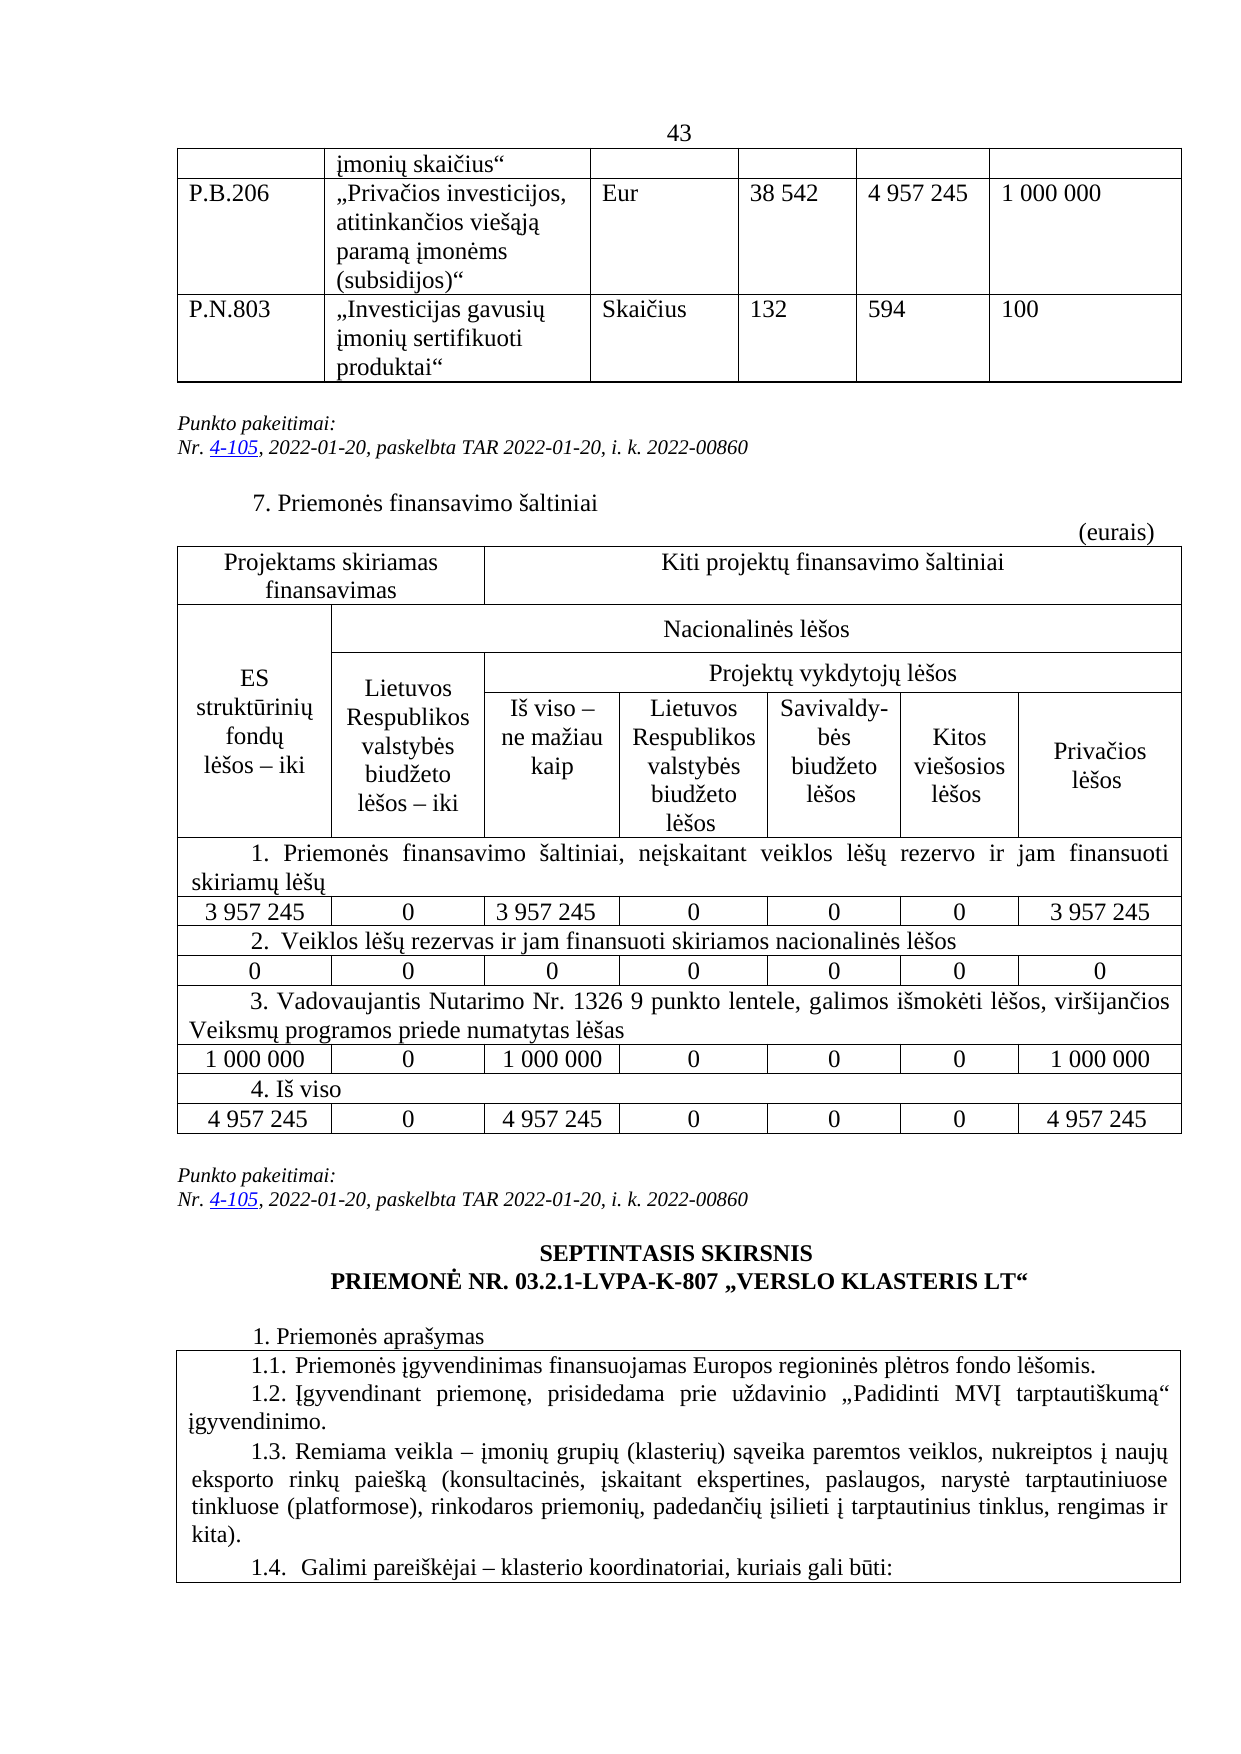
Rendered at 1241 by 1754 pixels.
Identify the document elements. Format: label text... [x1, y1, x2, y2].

table_cell 4 957 245 [178, 1104, 331, 1133]
table_cell Savivaldy-bės biudžeto lėšos [768, 693, 900, 837]
table_cell 1 000 000 [990, 179, 1181, 293]
text Punkto pakeitimai: [177, 1163, 1181, 1187]
table_cell 0 [620, 956, 767, 985]
text (eurais) [290, 517, 1181, 546]
text SEPTINTASIS SKIRSNIS [177, 1239, 1181, 1267]
table_cell 3 957 245 [1019, 897, 1181, 925]
table_cell 594 [857, 295, 989, 381]
table_cell 3. Vadovaujantis Nutarimo Nr. 1326 9 punkto lentele, galimos išmokėti lėšos, viršijančios Veiksmų programos priede numatytas lėšas [178, 986, 1181, 1043]
table_cell 0 [620, 1104, 767, 1133]
text 1. Priemonės aprašymas [252, 1322, 1181, 1350]
table_cell P.B.206 [178, 179, 324, 293]
table_cell Iš viso – ne mažiau kaip [485, 693, 619, 837]
table_cell 0 [620, 1045, 767, 1073]
table_cell 100 [990, 295, 1181, 381]
table_cell 0 [620, 897, 767, 925]
table_cell 38 542 [739, 179, 856, 293]
table_cell 1.4. Galimi pareiškėjai – klasterio koordinatoriai, kuriais gali būti: [177, 1553, 1180, 1582]
table_cell 1.3. Remiama veikla – įmonių grupių (klasterių) sąveika paremtos veiklos, nukreiptos į naujų eksporto rinkų paiešką (konsultacinės, įskaitant ekspertines, paslaugos, narystė tarptautiniuose tinkluose (platformose), rinkodaros priemonių, padedančių įsilieti į tarptautinius tinklus, rengimas ir kita). [177, 1437, 1180, 1553]
table_cell 0 [332, 897, 484, 925]
table_cell 1.2. Įgyvendinant priemonę, prisidedama prie uždavinio „Padidinti MVĮ tarptautiškumą“ įgyvendinimo. [177, 1379, 1180, 1437]
table_cell Privačios lėšos [1019, 693, 1181, 837]
table_cell Nacionalinės lėšos [332, 605, 1181, 652]
table_cell 1 000 000 [178, 1045, 331, 1073]
table_cell 132 [739, 295, 856, 381]
table_cell 1 000 000 [1019, 1045, 1181, 1073]
table_cell [990, 149, 1181, 177]
table_cell 0 [332, 1045, 484, 1073]
table_cell 1. Priemonės finansavimo šaltiniai, neįskaitant veiklos lėšų rezervo ir jam finansuoti skiriamų lėšų [178, 838, 1181, 896]
text 7. Priemonės finansavimo šaltiniai [252, 488, 1181, 517]
table_cell 0 [901, 897, 1018, 925]
table_header 1.1. Priemonės įgyvendinimas finansuojamas Europos regioninės plėtros fondo lėšomis. [177, 1351, 1180, 1379]
table_cell 0 [1019, 956, 1181, 985]
table_cell [178, 149, 324, 177]
table_cell 0 [768, 956, 900, 985]
table_cell [739, 149, 856, 177]
table_cell Kitos viešosios lėšos [901, 693, 1018, 837]
table_cell 3 957 245 [485, 897, 619, 925]
table_cell P.N.803 [178, 295, 324, 381]
table_cell „Privačios investicijos, atitinkančios viešąją paramą įmonėms (subsidijos)“ [325, 179, 590, 293]
table_cell 0 [768, 1045, 900, 1073]
table_cell įmonių skaičius“ [325, 149, 590, 177]
text Nr. 4-105, 2022-01-20, paskelbta TAR 2022-01-20, i. k. 2022-00860 [177, 1187, 1181, 1211]
table_cell 0 [332, 956, 484, 985]
table_cell 2. Veiklos lėšų rezervas ir jam finansuoti skiriamos nacionalinės lėšos [178, 926, 1181, 955]
table_cell 4. Iš viso [178, 1074, 1181, 1103]
table_cell 4 957 245 [857, 179, 989, 293]
table_cell „Investicijas gavusių įmonių sertifikuoti produktai“ [325, 295, 590, 381]
table_cell Skaičius [591, 295, 738, 381]
table_cell 1 000 000 [485, 1045, 619, 1073]
table_header Kiti projektų finansavimo šaltiniai [485, 547, 1181, 604]
table_cell 0 [178, 956, 331, 985]
table_cell Lietuvos Respublikos valstybės biudžeto lėšos [620, 693, 767, 837]
text Nr. 4-105, 2022-01-20, paskelbta TAR 2022-01-20, i. k. 2022-00860 [177, 435, 1181, 459]
table_cell Lietuvos Respublikos valstybės biudžeto lėšos – iki [332, 653, 484, 837]
table_cell 4 957 245 [485, 1104, 619, 1133]
table_cell 0 [901, 956, 1018, 985]
table_cell ES struktūrinių fondų lėšos – iki [178, 605, 331, 837]
table_cell [857, 149, 989, 177]
table_header Projektams skiriamas finansavimas [178, 547, 484, 604]
text Punkto pakeitimai: [177, 411, 1181, 435]
table_cell 3 957 245 [178, 897, 331, 925]
table_cell 0 [768, 897, 900, 925]
table_cell 0 [901, 1104, 1018, 1133]
table_cell [591, 149, 738, 177]
table_cell 0 [768, 1104, 900, 1133]
text PRIEMONĖ NR. 03.2.1-LVPA-K-807 „VERSLO KLASTERIS LT“ [177, 1267, 1181, 1295]
table_cell 0 [901, 1045, 1018, 1073]
table_cell 0 [332, 1104, 484, 1133]
table_cell 0 [485, 956, 619, 985]
table_cell Eur [591, 179, 738, 293]
table_cell 4 957 245 [1019, 1104, 1181, 1133]
table_cell Projektų vykdytojų lėšos [485, 653, 1181, 692]
